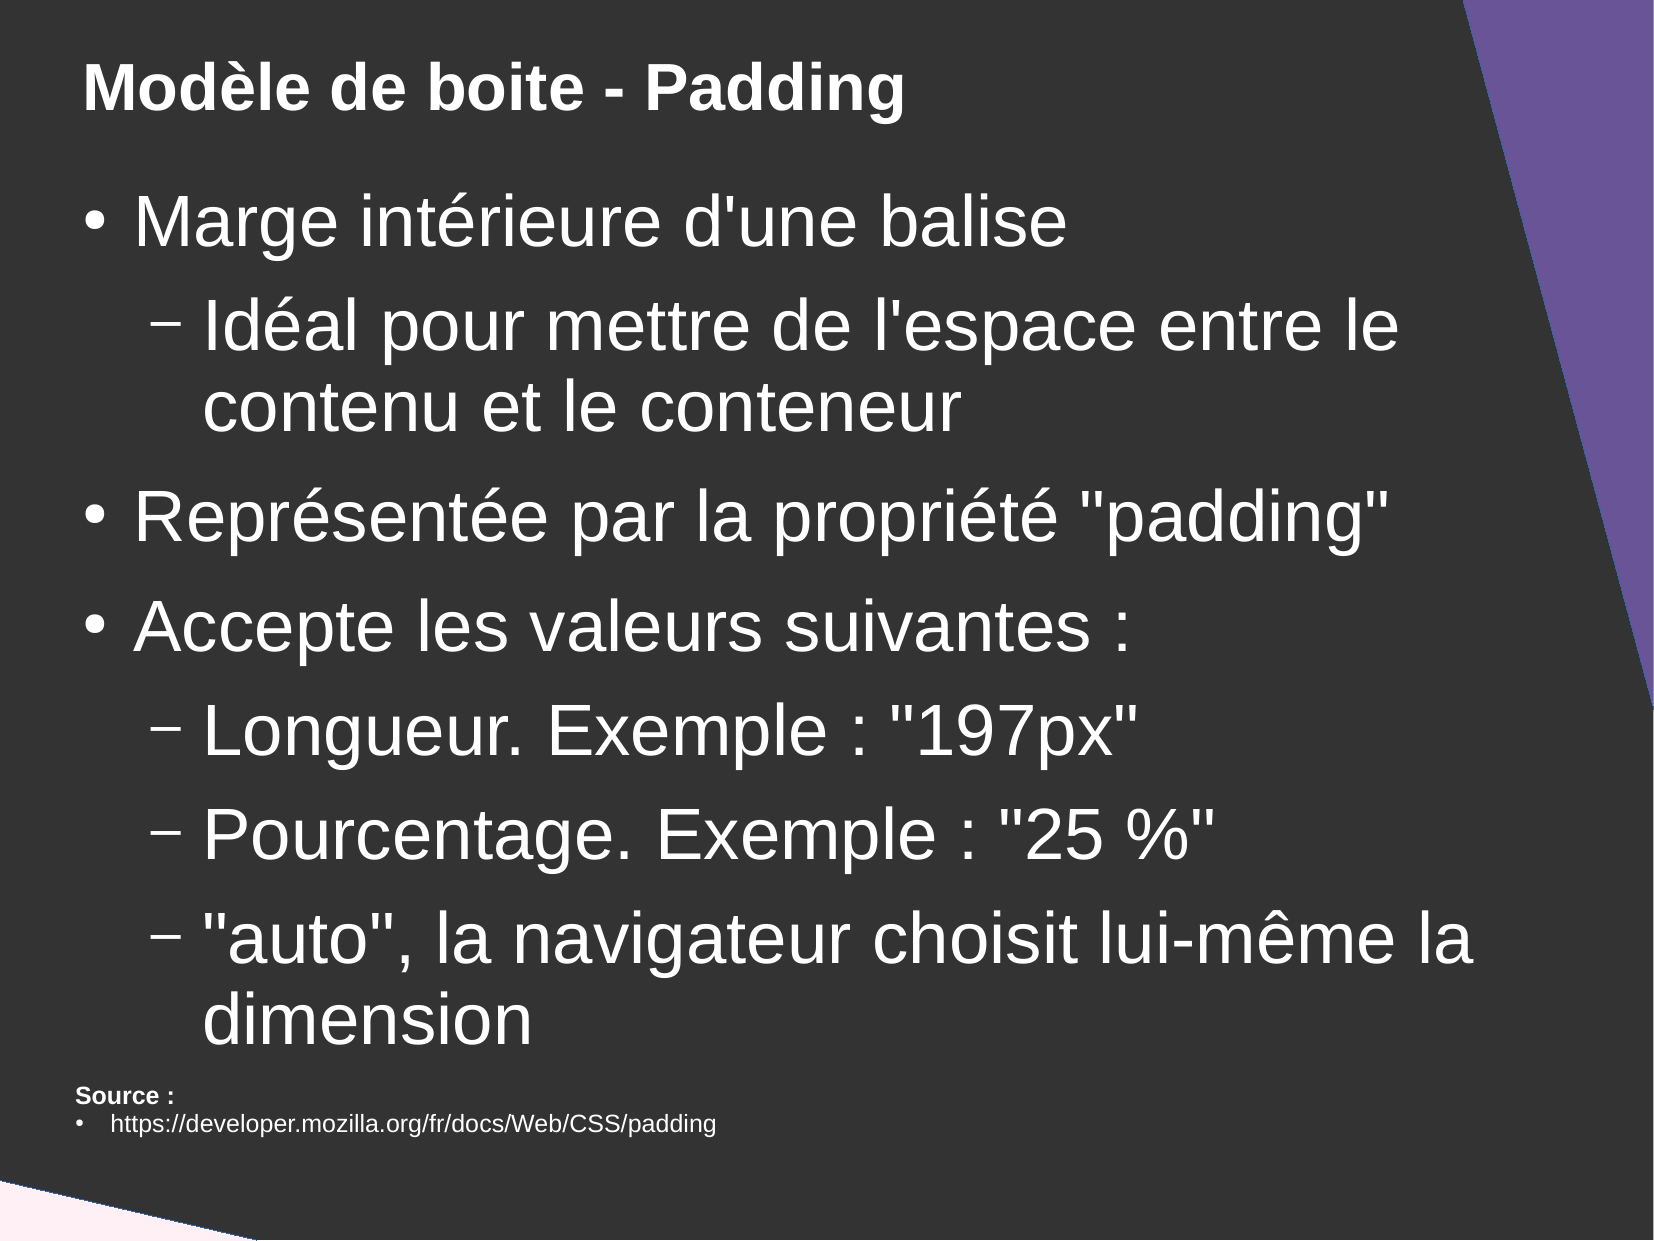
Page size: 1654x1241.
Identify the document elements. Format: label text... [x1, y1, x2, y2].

title Modèle de boite - Padding [82, 49, 1571, 130]
list Marge intérieure d'une balise Idéal pour mettre de l'espace entre le contenu et le conteneur Représentée par la propriété "padding" Accepte les valeurs suivantes : Longueur. Exemple : "197px" Pourcentage. Exemple : "25 %" "auto", la navigateur choisit lui-même la dimension [64, 180, 1604, 1063]
text_box Source : https://developer.mozilla.org/fr/docs/Web/CSS/padding [60, 1074, 1546, 1217]
text_box [1463, 0, 1654, 710]
text_box [0, 1180, 261, 1241]
